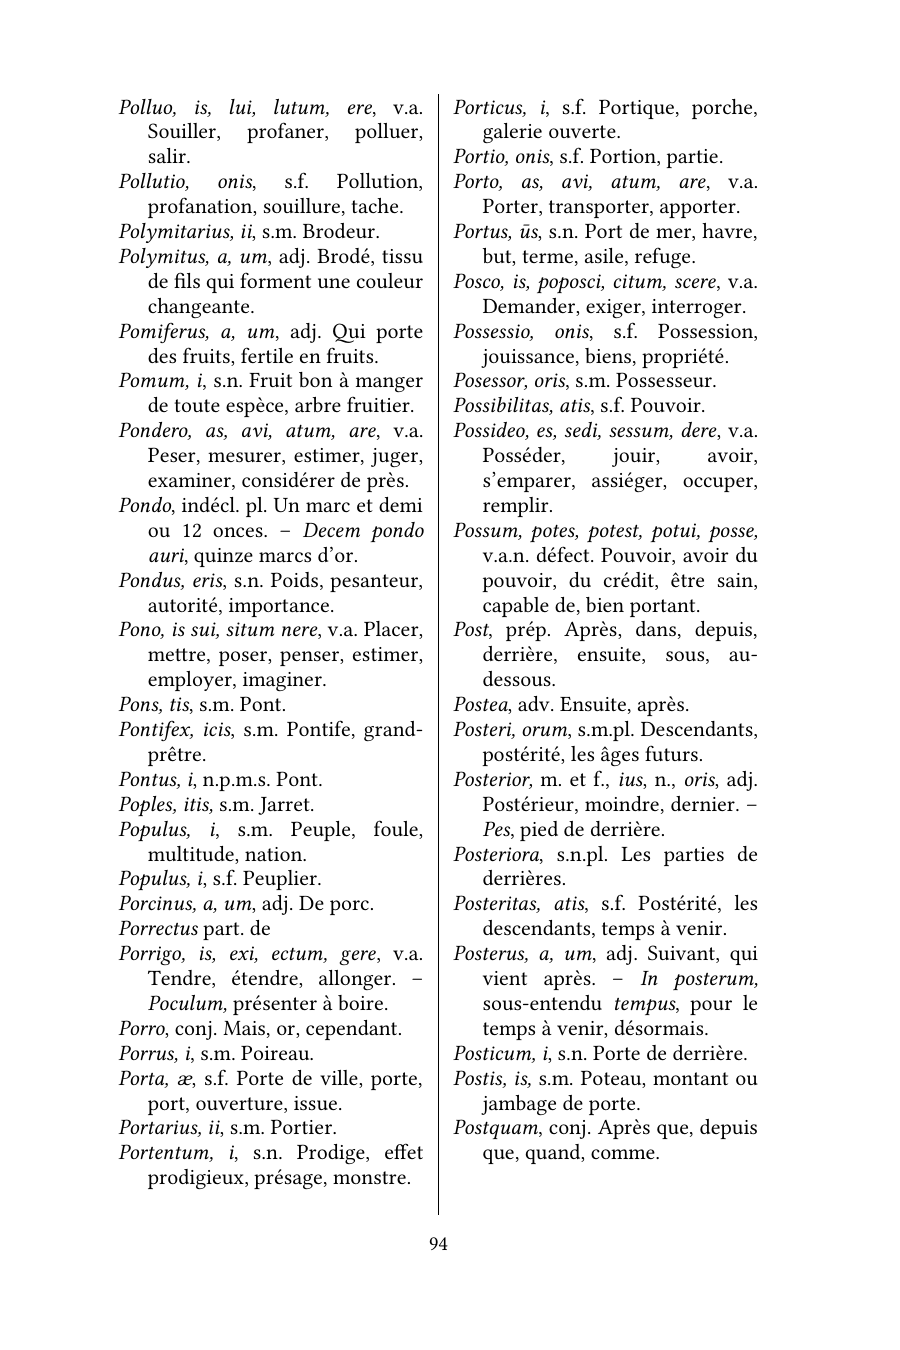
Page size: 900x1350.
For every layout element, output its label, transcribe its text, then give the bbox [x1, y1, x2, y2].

text Poples, itis, s.m. Jarret. [118, 792, 423, 816]
text Posteri, orum, s.m.pl. Descendants, postérité, les âges futurs. [453, 717, 758, 767]
text Postea, adv. Ensuite, après. [453, 692, 758, 717]
text Pondus, eris, s.n. Poids, pesanteur, autorité, importance. [118, 567, 423, 617]
text Pomiferus, a, um, adj. Qui porte des fruits, fertile en fruits. [118, 318, 423, 368]
text Polymitarius, ii, s.m. Brodeur. [118, 219, 423, 244]
text Pons, tis, s.m. Pont. [118, 692, 423, 717]
text Portus, ūs, s.n. Port de mer, havre, but, terme, asile, refuge. [453, 219, 758, 269]
text Post, prép. Après, dans, depuis, derrière, ensuite, sous, au-dessous. [453, 617, 758, 692]
text Possideo, es, sedi, sessum, dere, v.a. Posséder, jouir, avoir, s’emparer, assiéger, occuper, remplir. [453, 418, 758, 518]
text Portentum, i, s.n. Prodige, effet prodigieux, présage, monstre. [118, 1140, 423, 1190]
text Postis, is, s.m. Poteau, montant ou jambage de porte. [453, 1065, 758, 1115]
text Porta, æ, s.f. Porte de ville, porte, port, ouverture, issue. [118, 1065, 423, 1115]
text Porcinus, a, um, adj. De porc. [118, 891, 423, 916]
text Possibilitas, atis, s.f. Pouvoir. [453, 393, 758, 418]
text Populus, i, s.m. Peuple, foule, multitude, nation. [118, 816, 423, 866]
text Possum, potes, potest, potui, posse, v.a.n. défect. Pouvoir, avoir du pouvoir, du crédit, être sain, capable de, bien portant. [453, 518, 758, 617]
text Posteritas, atis, s.f. Postérité, les descendants, temps à venir. [453, 891, 758, 941]
text Porto, as, avi, atum, are, v.a. Porter, transporter, apporter. [453, 169, 758, 219]
text Polymitus, a, um, adj. Brodé, tissu de fils qui forment une couleur changeante. [118, 244, 423, 318]
text Pondo, indécl. pl. Un marc et demi ou 12 onces. – Decem pondo auri, quinze marcs d’or. [118, 493, 423, 567]
text Pono, is sui, situm nere, v.a. Placer, mettre, poser, penser, estimer, employer, imaginer. [118, 617, 423, 692]
text Populus, i, s.f. Peuplier. [118, 866, 423, 891]
text Pollutio, onis, s.f. Pollution, profanation, souillure, tache. [118, 169, 423, 219]
text Pomum, i, s.n. Fruit bon à manger de toute espèce, arbre fruitier. [118, 368, 423, 418]
text Porrectus part. de [118, 916, 423, 941]
text Porrigo, is, exi, ectum, gere, v.a. Tendre, étendre, allonger. – Poculum, présenter à boire. [118, 941, 423, 1016]
text Porro, conj. Mais, or, cependant. [118, 1016, 423, 1041]
text Posterus, a, um, adj. Suivant, qui vient après. – In posterum, sous-entendu tempus, pour le temps à venir, désormais. [453, 941, 758, 1041]
text Porticus, i, s.f. Portique, porche, galerie ouverte. [453, 94, 758, 144]
text Posteriora, s.n.pl. Les parties de derrières. [453, 841, 758, 891]
text Posterior, m. et f., ius, n., oris, adj. Postérieur, moindre, dernier. – Pes, pied de derrière. [453, 767, 758, 841]
text Posessor, oris, s.m. Possesseur. [453, 368, 758, 393]
text Postquam, conj. Après que, depuis que, quand, comme. [453, 1115, 758, 1165]
text Pontus, i, n.p.m.s. Pont. [118, 767, 423, 792]
text Posco, is, poposci, citum, scere, v.a. Demander, exiger, interroger. [453, 269, 758, 318]
text Portarius, ii, s.m. Portier. [118, 1115, 423, 1140]
text Polluo, is, lui, lutum, ere, v.a. Souiller, profaner, polluer, salir. [118, 94, 423, 169]
text Porrus, i, s.m. Poireau. [118, 1041, 423, 1065]
text Posticum, i, s.n. Porte de derrière. [453, 1041, 758, 1065]
text Possessio, onis, s.f. Possession, jouissance, biens, propriété. [453, 318, 758, 368]
text Portio, onis, s.f. Portion, partie. [453, 144, 758, 169]
text Pontifex, icis, s.m. Pontife, grand-prêtre. [118, 717, 423, 767]
text Pondero, as, avi, atum, are, v.a. Peser, mesurer, estimer, juger, examiner, considérer de près. [118, 418, 423, 493]
